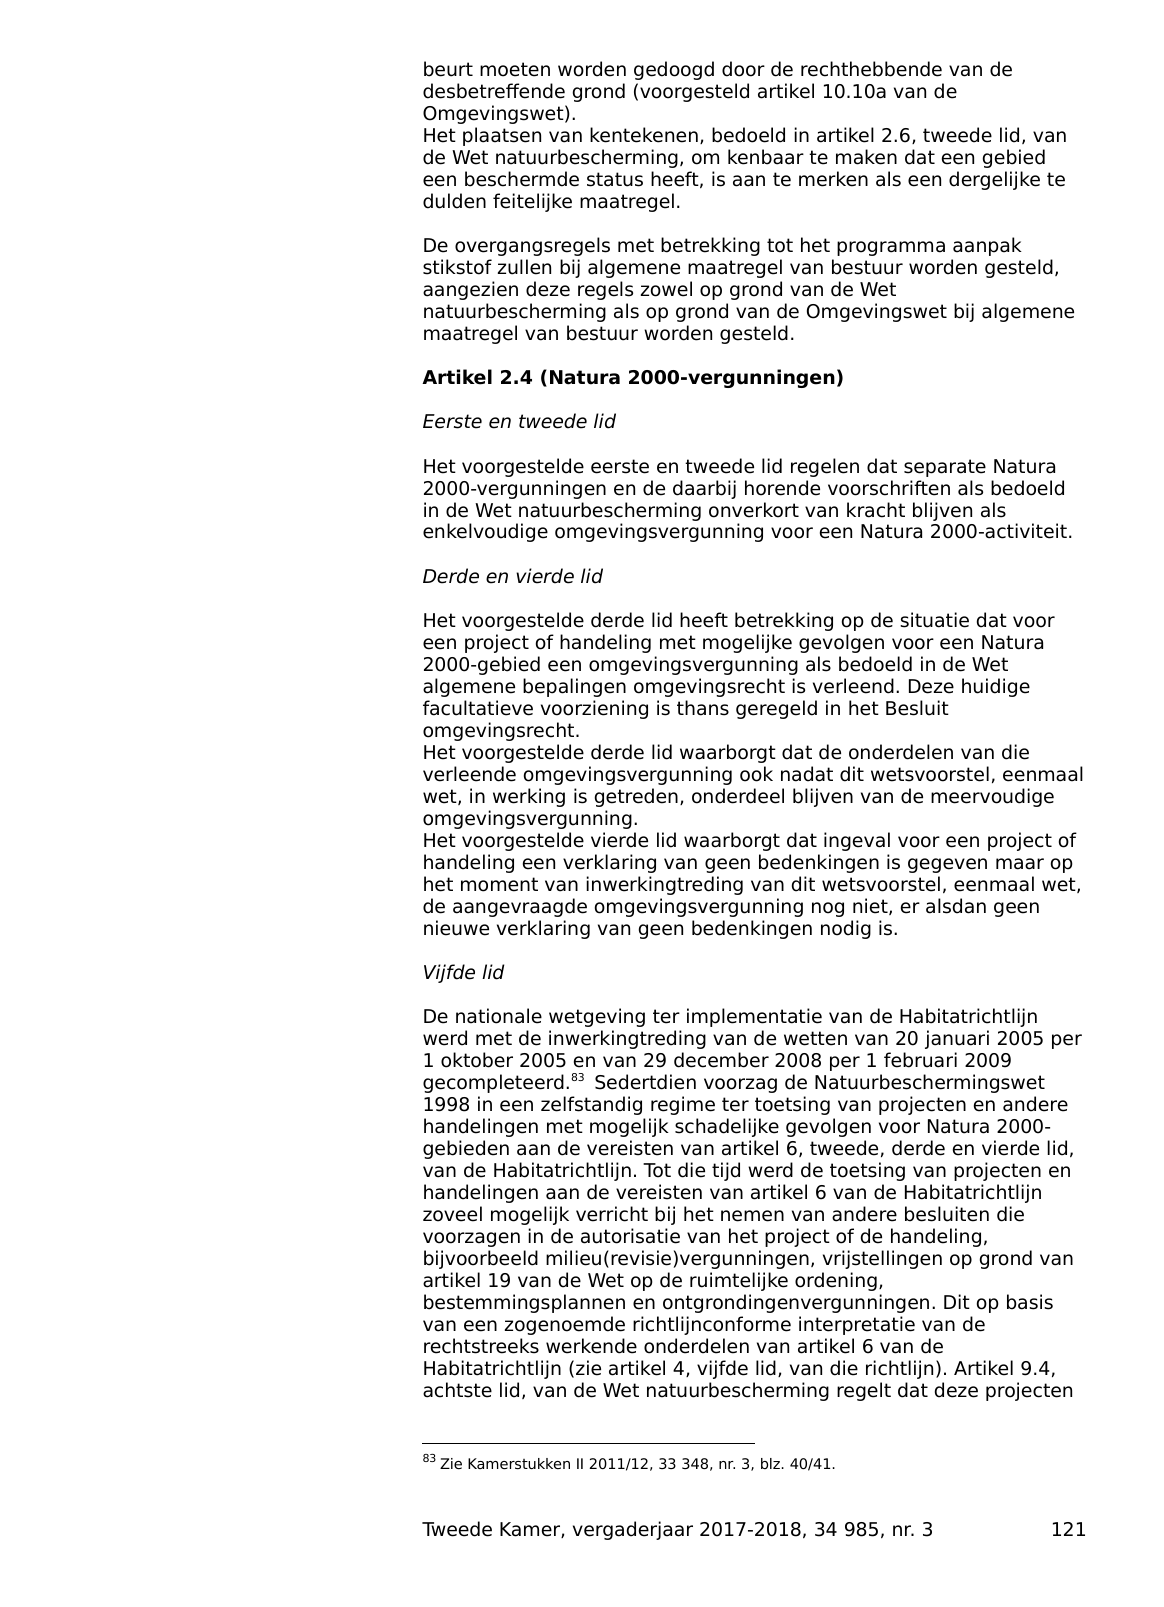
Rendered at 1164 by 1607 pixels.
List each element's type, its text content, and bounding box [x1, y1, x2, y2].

text De nationale wetgeving ter implementatie van de Habitatrichtlijn werd met de inwerkingtreding van de wetten van 20 januari 2005 per 1 oktober 2005 en van 29 december 2008 per 1 februari 2009 gecompleteerd. Sedertdien voorzag de Natuurbeschermingswet 1998 in een zelfstandig regime ter toetsing van projecten en andere handelingen met mogelijk schadelijke gevolgen voor Natura 2000-gebieden aan de vereisten van artikel 6, tweede, derde en vierde lid, van de Habitatrichtlijn. Tot die tijd werd de toetsing van projecten en handelingen aan de vereisten van artikel 6 van de Habitatrichtlijn zoveel mogelijk verricht bij het nemen van andere besluiten die voorzagen in de autorisatie van het project of de handeling, bijvoorbeeld milieu(revisie)vergunningen, vrijstellingen op grond van artikel 19 van de Wet op de ruimtelijke ordening, bestemmingsplannen en ontgrondingenvergunningen. Dit op basis van een zogenoemde richtlijnconforme interpretatie van de rechtstreeks werkende onderdelen van artikel 6 van de Habitatrichtlijn (zie artikel 4, vijfde lid, van die richtlijn). Artikel 9.4, achtste lid, van de Wet natuurbescherming regelt dat deze projecten [422, 1006, 1087, 1401]
text Het voorgestelde vierde lid waarborgt dat ingeval voor een project of handeling een verklaring van geen bedenkingen is gegeven maar op het moment van inwerkingtreding van dit wetsvoorstel, eenmaal wet, de aangevraagde omgevingsvergunning nog niet, er alsdan geen nieuwe verklaring van geen bedenkingen nodig is. [422, 829, 1087, 939]
subtitle Derde en vierde lid [422, 566, 1087, 588]
text beurt moeten worden gedoogd door de rechthebbende van de desbetreffende grond (voorgesteld artikel 10.10a van de Omgevingswet). [422, 59, 1087, 125]
text Het plaatsen van kentekenen, bedoeld in artikel 2.6, tweede lid, van de Wet natuurbescherming, om kenbaar te maken dat een gebied een beschermde status heeft, is aan te merken als een dergelijke te dulden feitelijke maatregel. [422, 125, 1087, 213]
subtitle Artikel 2.4 (Natura 2000-vergunningen) [422, 367, 1087, 389]
text Het voorgestelde derde lid heeft betrekking op de situatie dat voor een project of handeling met mogelijke gevolgen voor een Natura 2000-gebied een omgevingsvergunning als bedoeld in de Wet algemene bepalingen omgevingsrecht is verleend. Deze huidige facultatieve voorziening is thans geregeld in het Besluit omgevingsrecht. [422, 610, 1087, 742]
text Het voorgestelde eerste en tweede lid regelen dat separate Natura 2000-vergunningen en de daarbij horende voorschriften als bedoeld in de Wet natuurbescherming onverkort van kracht blijven als enkelvoudige omgevingsvergunning voor een Natura 2000-activiteit. [422, 456, 1087, 543]
text De overgangsregels met betrekking tot het programma aanpak stikstof zullen bij algemene maatregel van bestuur worden gesteld, aangezien deze regels zowel op grond van de Wet natuurbescherming als op grond van de Omgevingswet bij algemene maatregel van bestuur worden gesteld. [422, 235, 1087, 345]
subtitle Vijfde lid [422, 962, 1087, 984]
text Zie Kamerstukken II 2011/12, 33 348, nr. 3, blz. 40/41. [422, 1452, 1087, 1474]
text Het voorgestelde derde lid waarborgt dat de onderdelen van die verleende omgevingsvergunning ook nadat dit wetsvoorstel, eenmaal wet, in werking is getreden, onderdeel blijven van de meervoudige omgevingsvergunning. [422, 742, 1087, 829]
subtitle Eerste en tweede lid [422, 411, 1087, 433]
